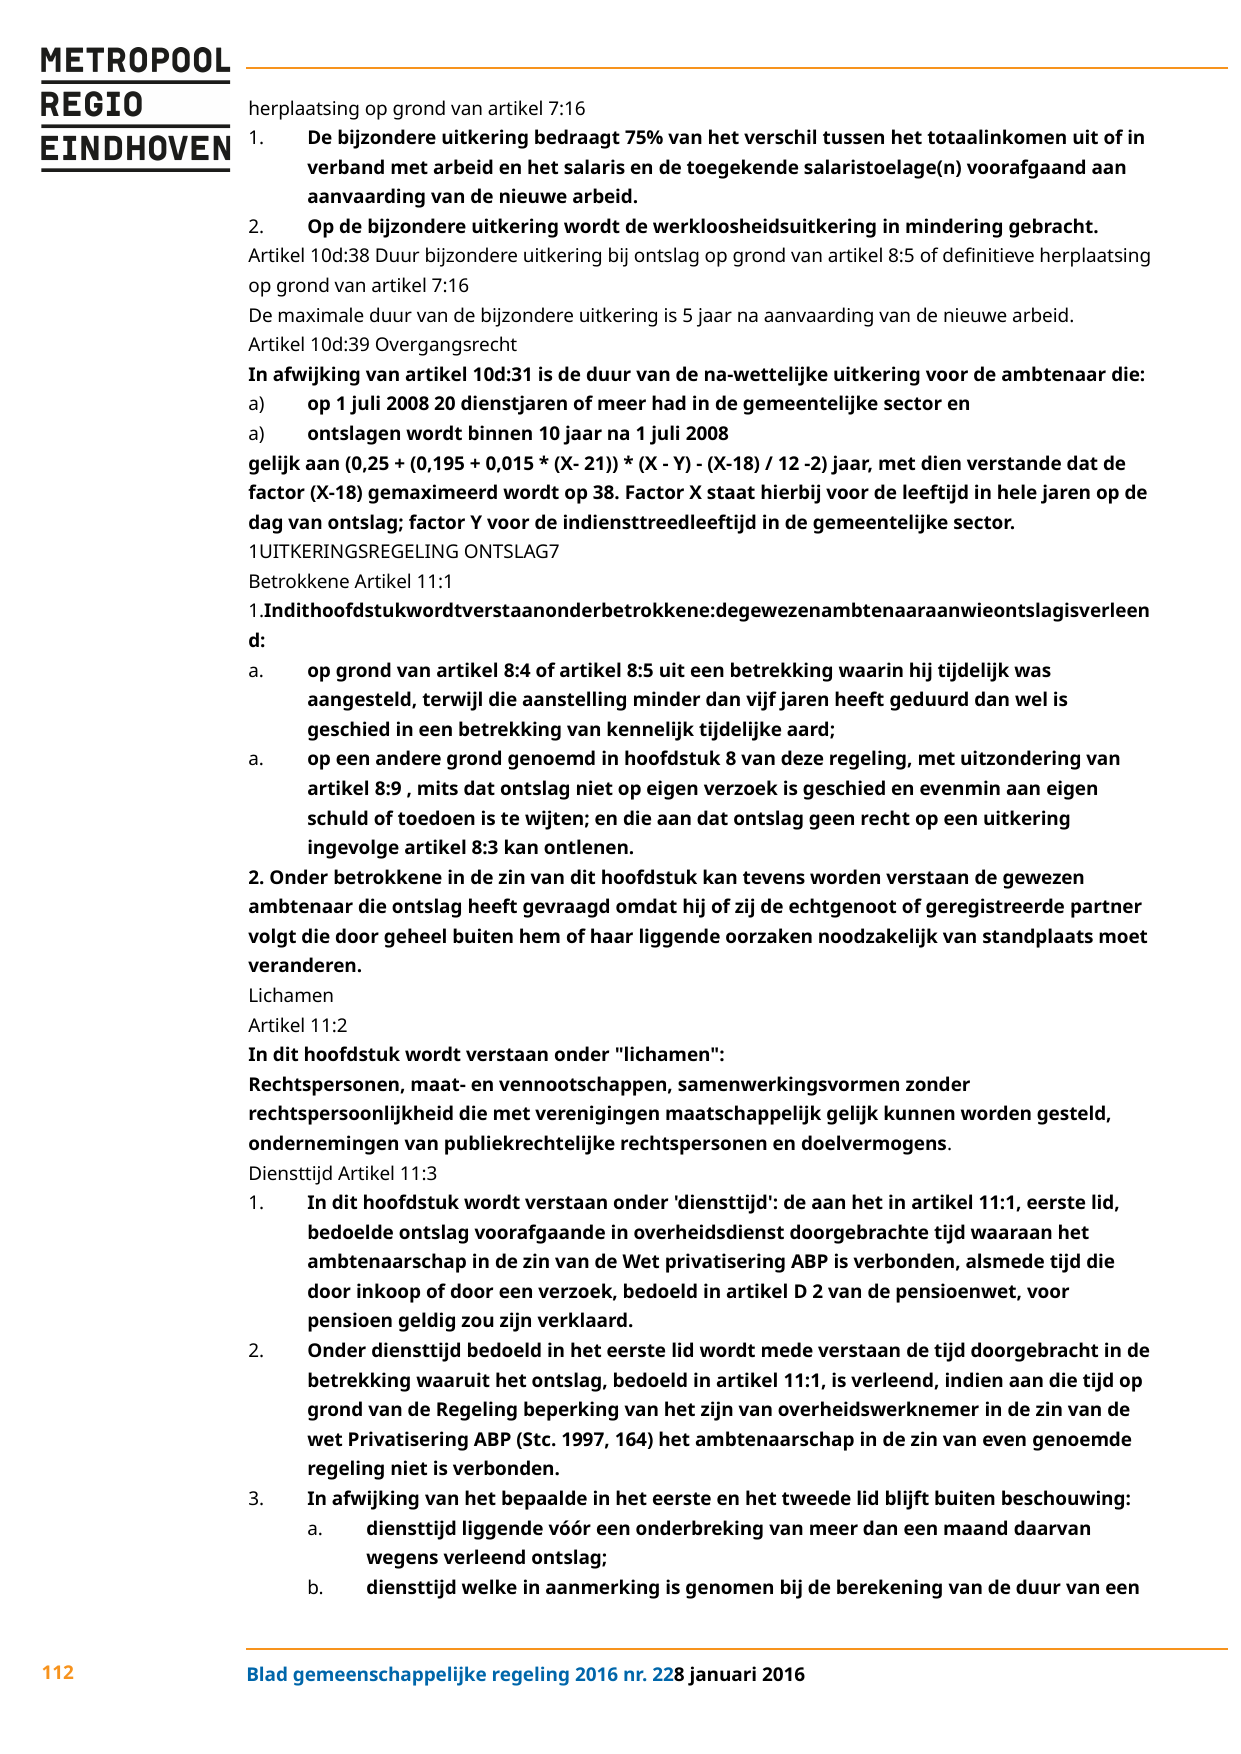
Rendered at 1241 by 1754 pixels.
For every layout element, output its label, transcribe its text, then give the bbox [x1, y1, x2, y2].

text Diensttijd Artikel 11:3 [248, 1160, 1152, 1186]
list In dit hoofdstuk wordt verstaan onder 'diensttijd': de aan het in artikel 11:1, eerste lid, bedoelde ontslag voorafgaande in overheidsdienst doorgebrachte tijd waaraan het ambtenaarschap in de zin van de Wet privatisering ABP is verbonden, alsmede tijd die door inkoop of door een verzoek, bedoeld in artikel D 2 van de pensioenwet, voor pensioen geldig zou zijn verklaard. [248, 1189, 1152, 1333]
list Onder diensttijd bedoeld in het eerste lid wordt mede verstaan de tijd doorgebracht in de betrekking waaruit het ontslag, bedoeld in artikel 11:1, is verleend, indien aan die tijd op grond van de Regeling beperking van het zijn van overheidswerknemer in de zin van de wet Privatisering ABP (Stc. 1997, 164) het ambtenaarschap in de zin van even genoemde regeling niet is verbonden. [248, 1337, 1152, 1481]
text Artikel 10d:39 Overgangsrecht [248, 331, 1152, 357]
picture [41, 47, 231, 172]
list In afwijking van het bepaalde in het eerste en het tweede lid blijft buiten beschouwing: [248, 1485, 1152, 1511]
text Rechtspersonen, maat- en vennootschappen, samenwerkingsvormen zonder rechtspersoonlijkheid die met verenigingen maatschappelijk gelijk kunnen worden gesteld, ondernemingen van publiekrechtelijke rechtspersonen en doelvermogens. [248, 1071, 1152, 1156]
text Betrokkene Artikel 11:1 [248, 568, 1152, 594]
list ontslagen wordt binnen 10 jaar na 1 juli 2008 [248, 420, 1152, 446]
text 1.Indithoofdstukwordtverstaanonderbetrokkene:degewezenambtenaaraanwieontslagisverleend: [248, 598, 1152, 653]
list diensttijd liggende vóór een onderbreking van meer dan een maand daarvan wegens verleend ontslag; [307, 1515, 1152, 1570]
text De maximale duur van de bijzondere uitkering is 5 jaar na aanvaarding van de nieuwe arbeid. [248, 302, 1152, 328]
text herplaatsing op grond van artikel 7:16 [248, 95, 1152, 121]
text gelijk aan (0,25 + (0,195 + 0,015 * (X- 21)) * (X - Y) - (X-18) / 12 -2) jaar, met dien verstande dat de factor (X-18) gemaximeerd wordt op 38. Factor X staat hierbij voor de leeftijd in hele jaren op de dag van ontslag; factor Y voor de indiensttreedleeftijd in de gemeentelijke sector. [248, 450, 1152, 535]
text 1UITKERINGSREGELING ONTSLAG7 [248, 538, 1152, 564]
list De bijzondere uitkering bedraagt 75% van het verschil tussen het totaalinkomen uit of in verband met arbeid en het salaris en de toegekende salaristoelage(n) voorafgaand aan aanvaarding van de nieuwe arbeid. [248, 124, 1152, 209]
text Artikel 10d:38 Duur bijzondere uitkering bij ontslag op grond van artikel 8:5 of definitieve herplaatsing op grond van artikel 7:16 [248, 243, 1152, 298]
text In afwijking van artikel 10d:31 is de duur van de na-wettelijke uitkering voor de ambtenaar die: [248, 361, 1152, 387]
list diensttijd welke in aanmerking is genomen bij de berekening van de duur van een [307, 1574, 1152, 1600]
list op een andere grond genoemd in hoofdstuk 8 van deze regeling, met uitzondering van artikel 8:9 , mits dat ontslag niet op eigen verzoek is geschied en evenmin aan eigen schuld of toedoen is te wijten; en die aan dat ontslag geen recht op een uitkering ingevolge artikel 8:3 kan ontlenen. [248, 746, 1152, 860]
text Lichamen [248, 982, 1152, 1008]
text Artikel 11:2 [248, 1012, 1152, 1038]
text In dit hoofdstuk wordt verstaan onder "lichamen": [248, 1041, 1152, 1067]
list Op de bijzondere uitkering wordt de werkloosheidsuitkering in mindering gebracht. [248, 213, 1152, 239]
list op grond van artikel 8:4 of artikel 8:5 uit een betrekking waarin hij tijdelijk was aangesteld, terwijl die aanstelling minder dan vijf jaren heeft geduurd dan wel is geschied in een betrekking van kennelijk tijdelijke aard; [248, 657, 1152, 742]
text 2. Onder betrokkene in de zin van dit hoofdstuk kan tevens worden verstaan de gewezen ambtenaar die ontslag heeft gevraagd omdat hij of zij de echtgenoot of geregistreerde partner volgt die door geheel buiten hem of haar liggende oorzaken noodzakelijk van standplaats moet veranderen. [248, 864, 1152, 978]
list op 1 juli 2008 20 dienstjaren of meer had in de gemeentelijke sector en [248, 391, 1152, 416]
